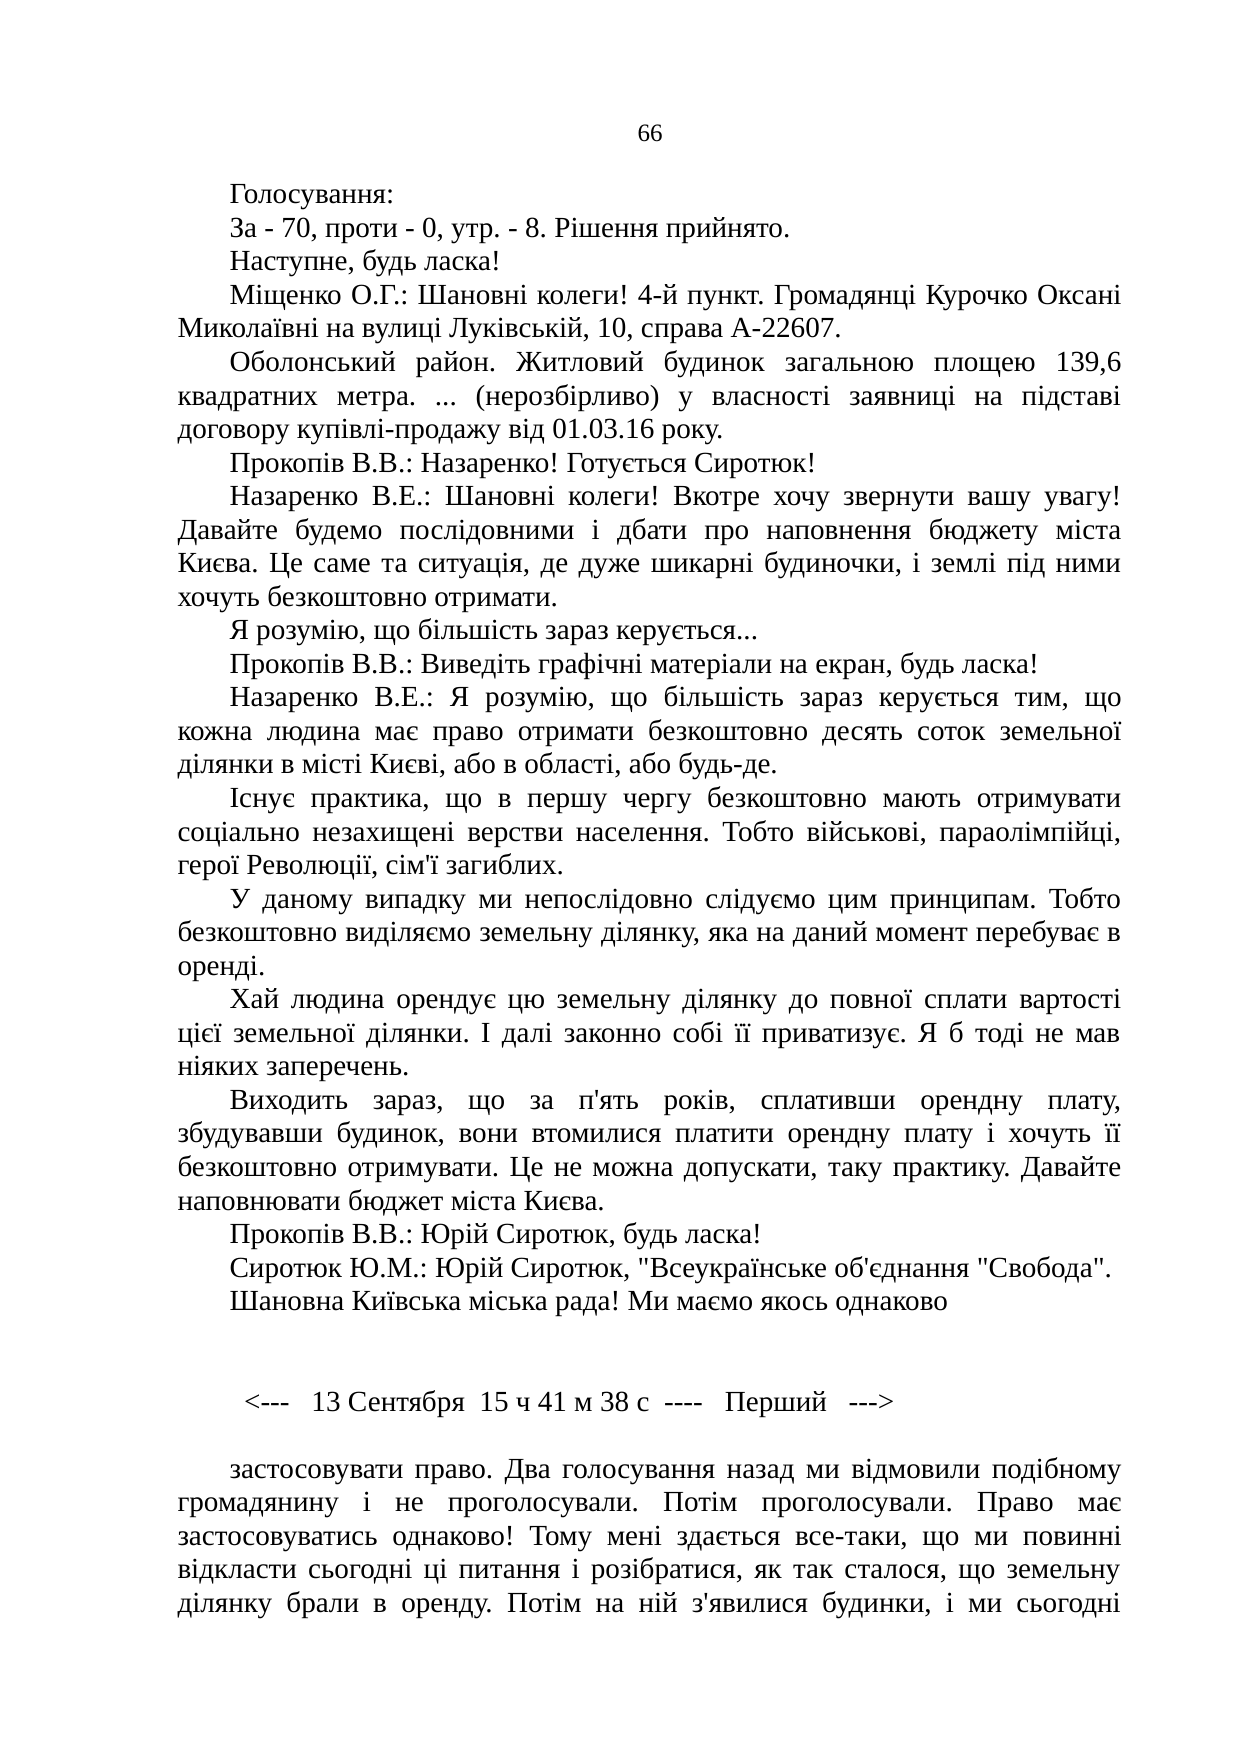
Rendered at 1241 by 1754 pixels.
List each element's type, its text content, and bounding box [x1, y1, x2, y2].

text Існує практика, що в першу чергу безкоштовно мають отримувати соціально незахищені верстви населення. Тобто військові, параолімпійці, герої Революції, сім'ї загиблих. [177, 780, 1122, 881]
text Прокопів В.В.: Виведіть графічні матеріали на екран, будь ласка! [177, 646, 1122, 679]
text Наступне, будь ласка! [177, 243, 1122, 277]
text Прокопів В.В.: Юрій Сиротюк, будь ласка! [177, 1216, 1122, 1250]
text Назаренко В.Е.: Я розумію, що більшість зараз керується тим, що кожна людина має право отримати безкоштовно десять соток земельної ділянки в місті Києві, або в області, або будь-де. [177, 679, 1122, 780]
text Прокопів В.В.: Назаренко! Готується Сиротюк! [177, 445, 1122, 478]
text застосовувати право. Два голосування назад ми відмовили подібному громадянину і не проголосували. Потім проголосували. Право має застосовуватись однаково! Тому мені здається все-таки, що ми повинні відкласти сьогодні ці питання і розібратися, як так сталося, що земельну ділянку брали в оренду. Потім на ній з'явилися будинки, і ми сьогодні [177, 1451, 1122, 1619]
text У даному випадку ми непослідовно слідуємо цим принципам. Тобто безкоштовно виділяємо земельну ділянку, яка на даний момент перебуває в оренді. [177, 881, 1122, 981]
text За - 70, проти - 0, утр. - 8. Рішення прийнято. [177, 210, 1122, 243]
text Виходить зараз, що за п'ять років, сплативши орендну плату, збудувавши будинок, вони втомилися платити орендну плату і хочуть її безкоштовно отримувати. Це не можна допускати, таку практику. Давайте наповнювати бюджет міста Києва. [177, 1082, 1122, 1216]
text <--- 13 Сентября 15 ч 41 м 38 с ---- Перший ---> [177, 1384, 1122, 1417]
text Шановна Київська міська рада! Ми маємо якось однаково [177, 1283, 1122, 1317]
text Я розумію, що більшість зараз керується... [177, 612, 1122, 646]
text Хай людина орендує цю земельну ділянку до повної сплати вартості цієї земельної ділянки. І далі законно собі її приватизує. Я б тоді не мав ніяких заперечень. [177, 981, 1122, 1082]
text Голосування: [177, 176, 1122, 210]
text Назаренко В.Е.: Шановні колеги! Вкотре хочу звернути вашу увагу! Давайте будемо послідовними і дбати про наповнення бюджету міста Києва. Це саме та ситуація, де дуже шикарні будиночки, і землі під ними хочуть безкоштовно отримати. [177, 478, 1122, 612]
text Оболонський район. Житловий будинок загальною площею 139,6 квадратних метра. ... (нерозбірливо) у власності заявниці на підставі договору купівлі-продажу від 01.03.16 року. [177, 344, 1122, 445]
text Міщенко О.Г.: Шановні колеги! 4-й пункт. Громадянці Курочко Оксані Миколаївні на вулиці Луківській, 10, справа А-22607. [177, 277, 1122, 344]
text Сиротюк Ю.М.: Юрій Сиротюк, "Всеукраїнське об'єднання "Свобода". [177, 1250, 1122, 1283]
